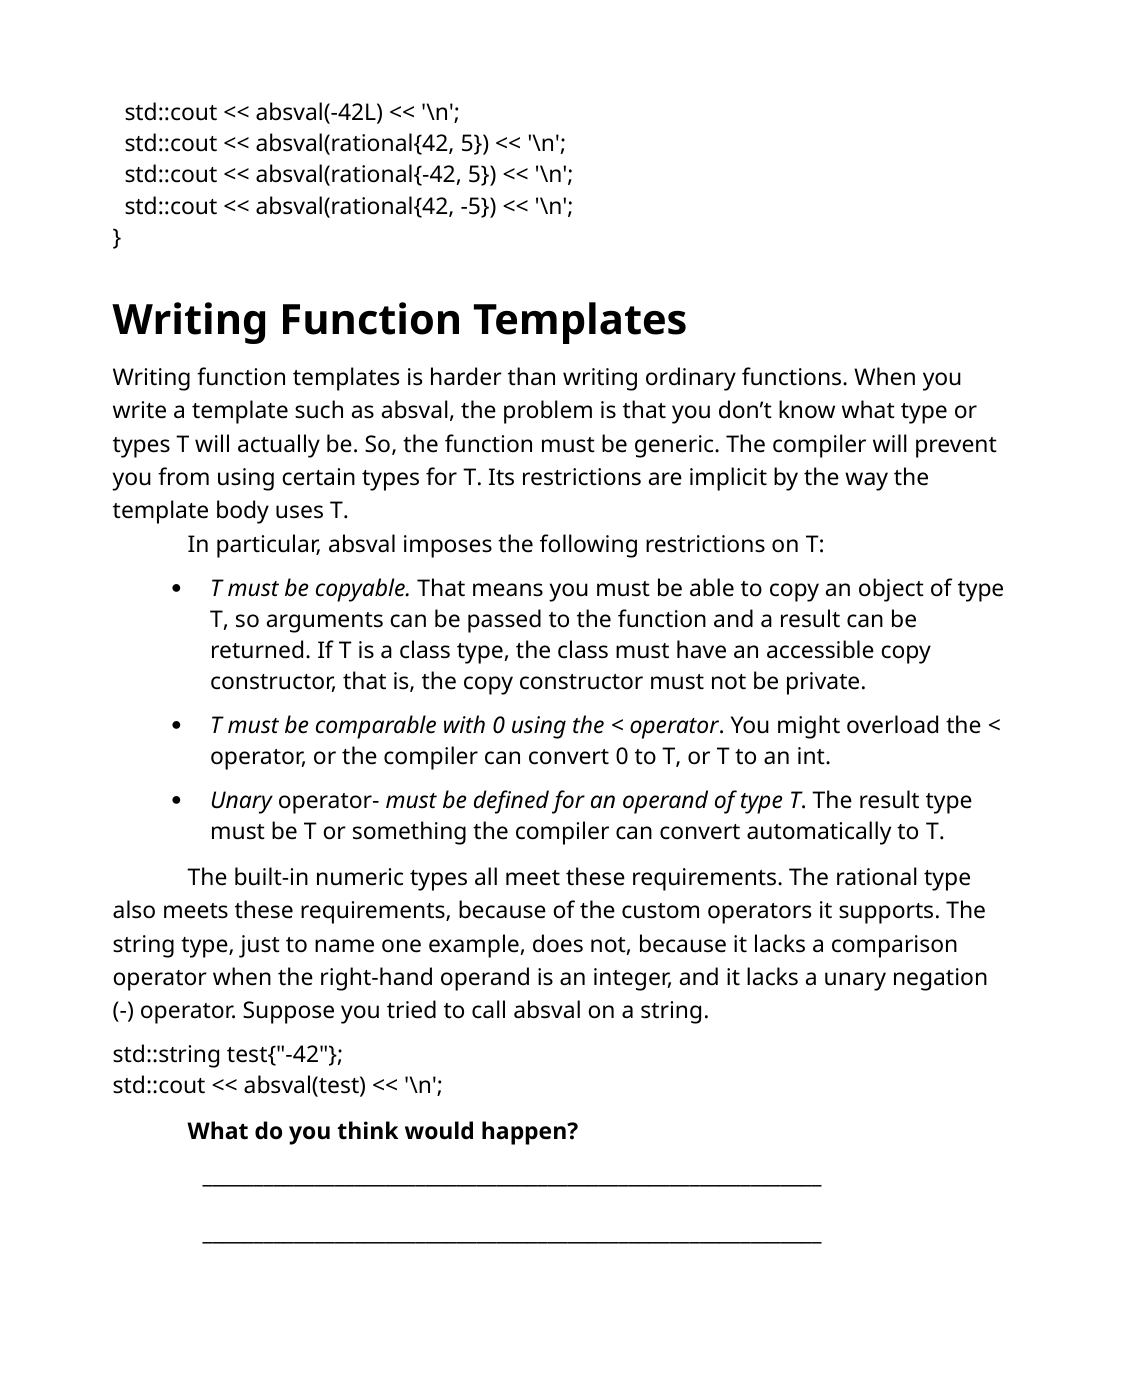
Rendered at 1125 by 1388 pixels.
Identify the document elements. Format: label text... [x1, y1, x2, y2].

list T must be copyable. That means you must be able to copy an object of type T, so arguments can be passed to the function and a result can be returned. If T is a class type, the class must have an accessible copy constructor, that is, the copy constructor must not be private. [172, 571, 1012, 696]
text Writing function templates is harder than writing ordinary functions. When you write a template such as absval, the problem is that you don’t know what type or types T will actually be. So, the function must be generic. The compiler will prevent you from using certain types for T. Its restrictions are implicit by the way the template body uses T. [112, 359, 1012, 526]
text } [112, 221, 1012, 252]
text std::cout << absval(rational{42, 5}) << '\n'; [112, 127, 1012, 158]
list Unary operator- must be defined for an operand of type T. The result type must be T or something the compiler can convert automatically to T. [172, 784, 1012, 846]
list T must be comparable with 0 using the < operator. You might overload the < operator, or the compiler can convert 0 to T, or T to an int. [172, 709, 1012, 771]
text std::cout << absval(rational{42, -5}) << '\n'; [112, 190, 1012, 221]
text The built-in numeric types all meet these requirements. The rational type also meets these requirements, because of the custom operators it supports. The string type, just to name one example, does not, because it lacks a comparison operator when the right-hand operand is an integer, and it lacks a unary negation (-) operator. Suppose you tried to call absval on a string. [112, 859, 1012, 1026]
text std::cout << absval(rational{-42, 5}) << '\n'; [112, 158, 1012, 190]
subtitle Writing Function Templates [112, 290, 1012, 346]
text What do you think would happen? [112, 1113, 1012, 1146]
list _____________________________________________________________ [202, 1159, 1012, 1190]
text std::string test{"-42"}; [112, 1038, 1012, 1069]
text std::cout << absval(test) << '\n'; [112, 1069, 1012, 1101]
text std::cout << absval(-42L) << '\n'; [112, 96, 1012, 127]
text In particular, absval imposes the following restrictions on T: [112, 526, 1012, 559]
list _____________________________________________________________ [202, 1216, 1012, 1247]
